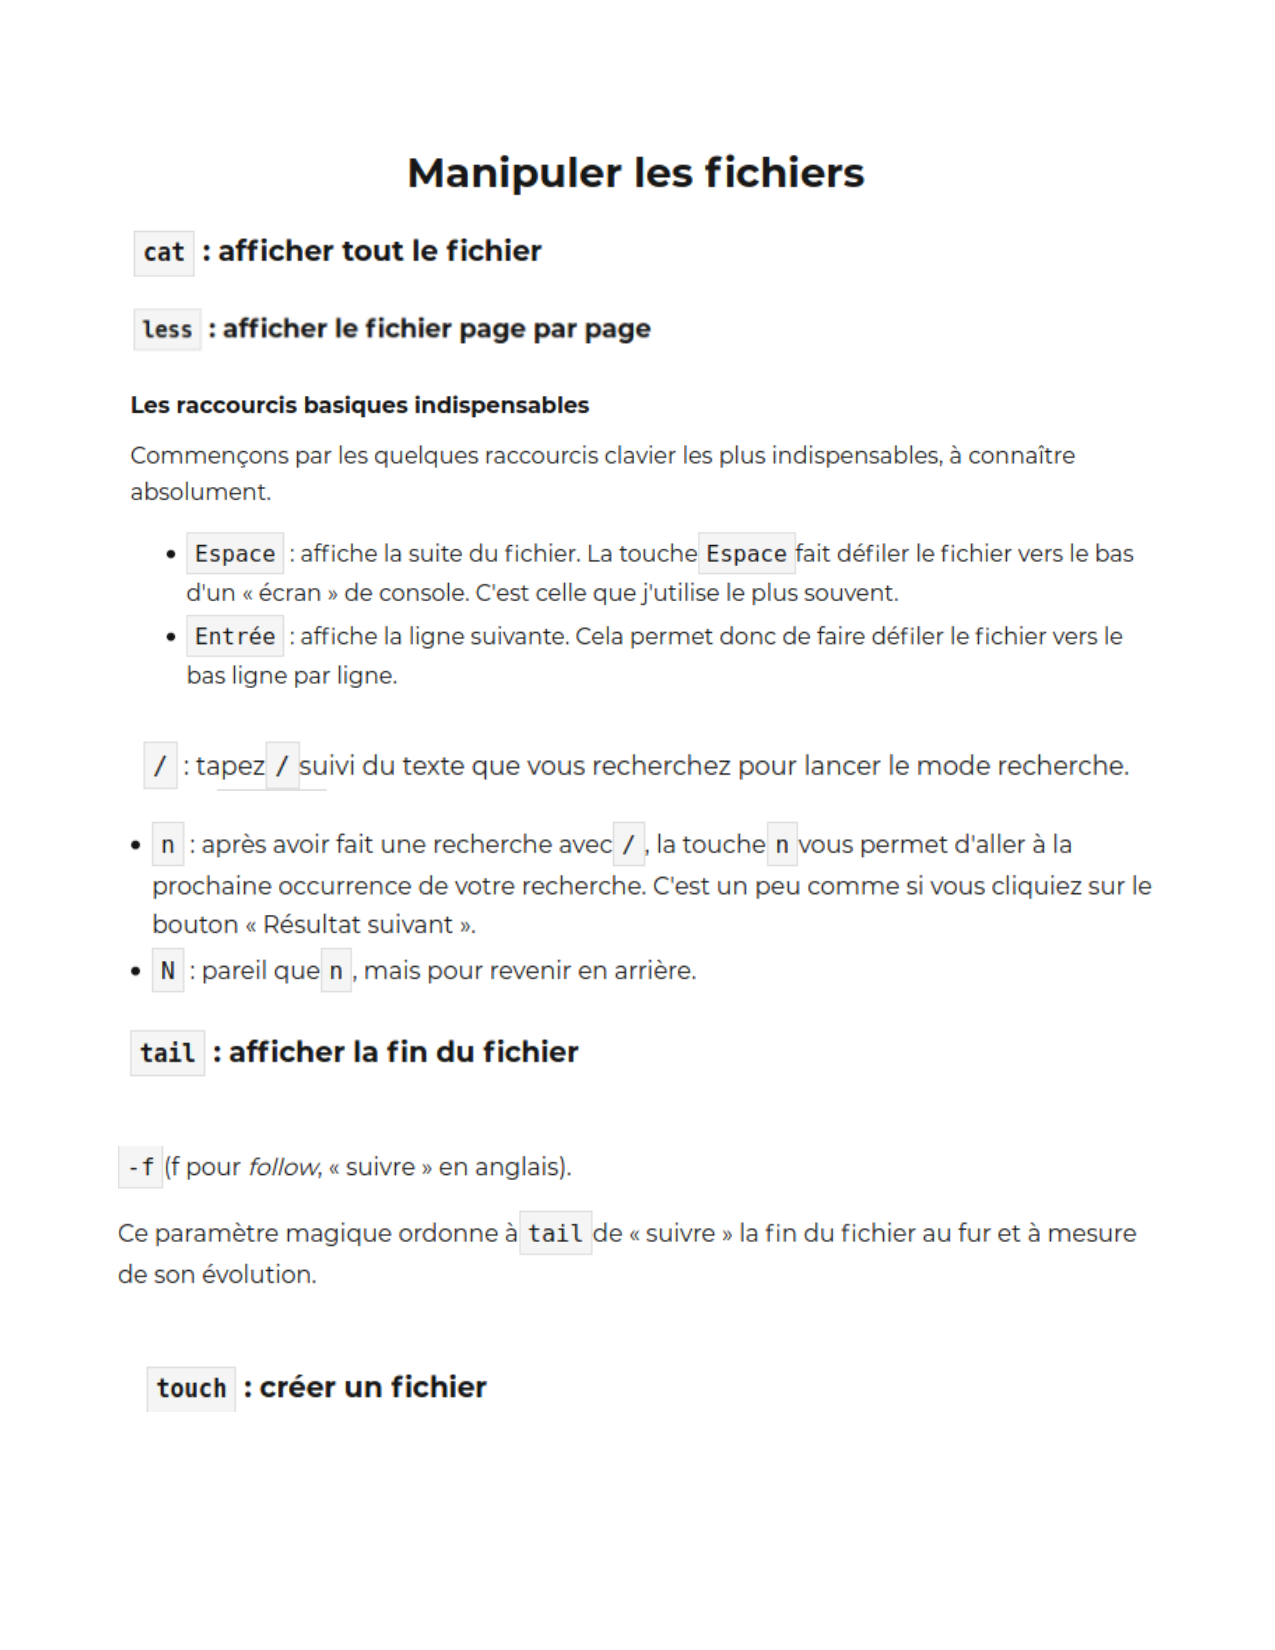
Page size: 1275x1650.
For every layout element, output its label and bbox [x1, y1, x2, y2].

picture [396, 146, 879, 200]
picture [140, 737, 1136, 791]
picture [123, 223, 558, 285]
picture [121, 1024, 591, 1083]
picture [140, 1355, 514, 1412]
picture [118, 1146, 1157, 1298]
picture [118, 819, 1157, 1003]
picture [118, 381, 1157, 709]
picture [126, 299, 664, 358]
